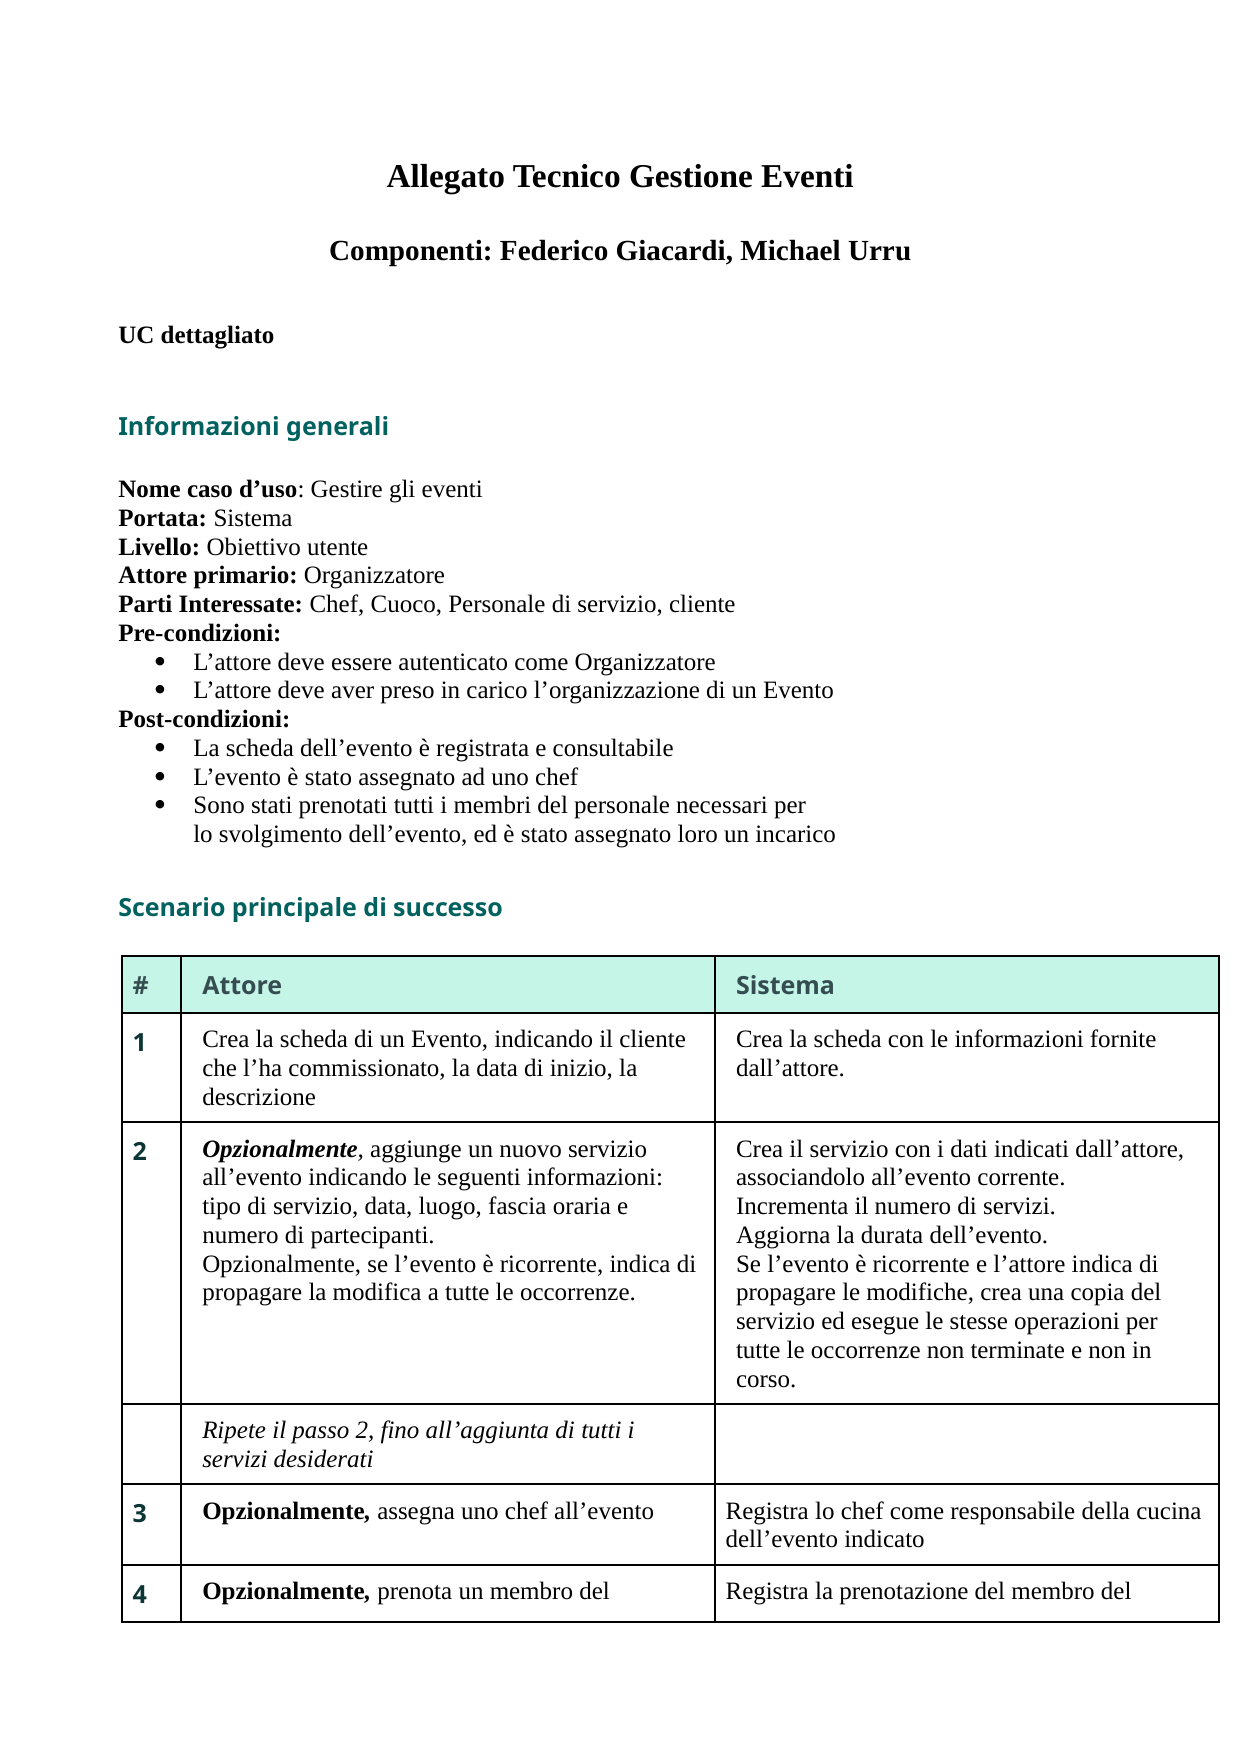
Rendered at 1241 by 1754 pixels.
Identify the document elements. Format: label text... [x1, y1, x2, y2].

table_cell Registra lo chef come responsabile della cucina dell’evento indicato [716, 1485, 1218, 1564]
table_cell Opzionalmente, assegna uno chef all’evento [182, 1485, 714, 1564]
subtitle Scenario principale di successo [118, 890, 1122, 924]
text Parti Interessate: Chef, Cuoco, Personale di servizio, cliente [118, 589, 1122, 618]
table_header Sistema [716, 957, 1218, 1012]
table_cell [123, 1405, 180, 1483]
table_cell 3 [123, 1485, 180, 1564]
list L’attore deve aver preso in carico l’organizzazione di un Evento [156, 676, 1122, 704]
text Livello: Obiettivo utente [118, 532, 1122, 561]
table_cell 4 [123, 1566, 180, 1621]
subtitle Informazioni generali [118, 409, 1122, 443]
list L’evento è stato assegnato ad uno chef [156, 762, 1122, 791]
table_header Attore [182, 957, 714, 1012]
table_cell Crea il servizio con i dati indicati dall’attore, associandolo all’evento corrente. Incrementa il numero di servizi. Aggiorna la durata dell’evento. Se l’evento è ricorrente e l’attore indica di propagare le modifiche, crea una copia del servizio ed esegue le stesse operazioni per tutte le occorrenze non terminate e non in corso. [716, 1123, 1218, 1403]
table_cell Crea la scheda con le informazioni fornite dall’attore. [716, 1014, 1218, 1121]
table_header # [123, 957, 180, 1012]
list Sono stati prenotati tutti i membri del personale necessari per [156, 791, 1122, 819]
table_cell 2 [123, 1123, 180, 1403]
text Portata: Sistema [118, 503, 1122, 532]
list La scheda dell’evento è registrata e consultabile [156, 733, 1122, 762]
table_cell Opzionalmente, prenota un membro del [182, 1566, 714, 1621]
table_cell Crea la scheda di un Evento, indicando il cliente che l’ha commissionato, la data di inizio, la descrizione [182, 1014, 714, 1121]
text Post-condizioni: [118, 704, 1122, 733]
text Attore primario: Organizzatore [118, 561, 1122, 589]
text Pre-condizioni: [118, 618, 1122, 647]
table_cell Registra la prenotazione del membro del [716, 1566, 1218, 1621]
table_cell Opzionalmente, aggiunge un nuovo servizio all’evento indicando le seguenti informazioni: tipo di servizio, data, luogo, fascia oraria e numero di partecipanti. Opzionalmente, se l’evento è ricorrente, indica di propagare la modifica a tutte le occorrenze. [182, 1123, 714, 1403]
list L’attore deve essere autenticato come Organizzatore [156, 647, 1122, 676]
table_cell [716, 1405, 1218, 1483]
text Allegato Tecnico Gestione Eventi [118, 156, 1122, 195]
text UC dettagliato [118, 320, 1122, 348]
table_cell 1 [123, 1014, 180, 1121]
text Componenti: Federico Giacardi, Michael Urru [118, 233, 1122, 267]
text Nome caso d’uso: Gestire gli eventi [118, 474, 1122, 503]
table_cell Ripete il passo 2, fino all’aggiunta di tutti i servizi desiderati [182, 1405, 714, 1483]
text lo svolgimento dell’evento, ed è stato assegnato loro un incarico [193, 819, 1122, 848]
